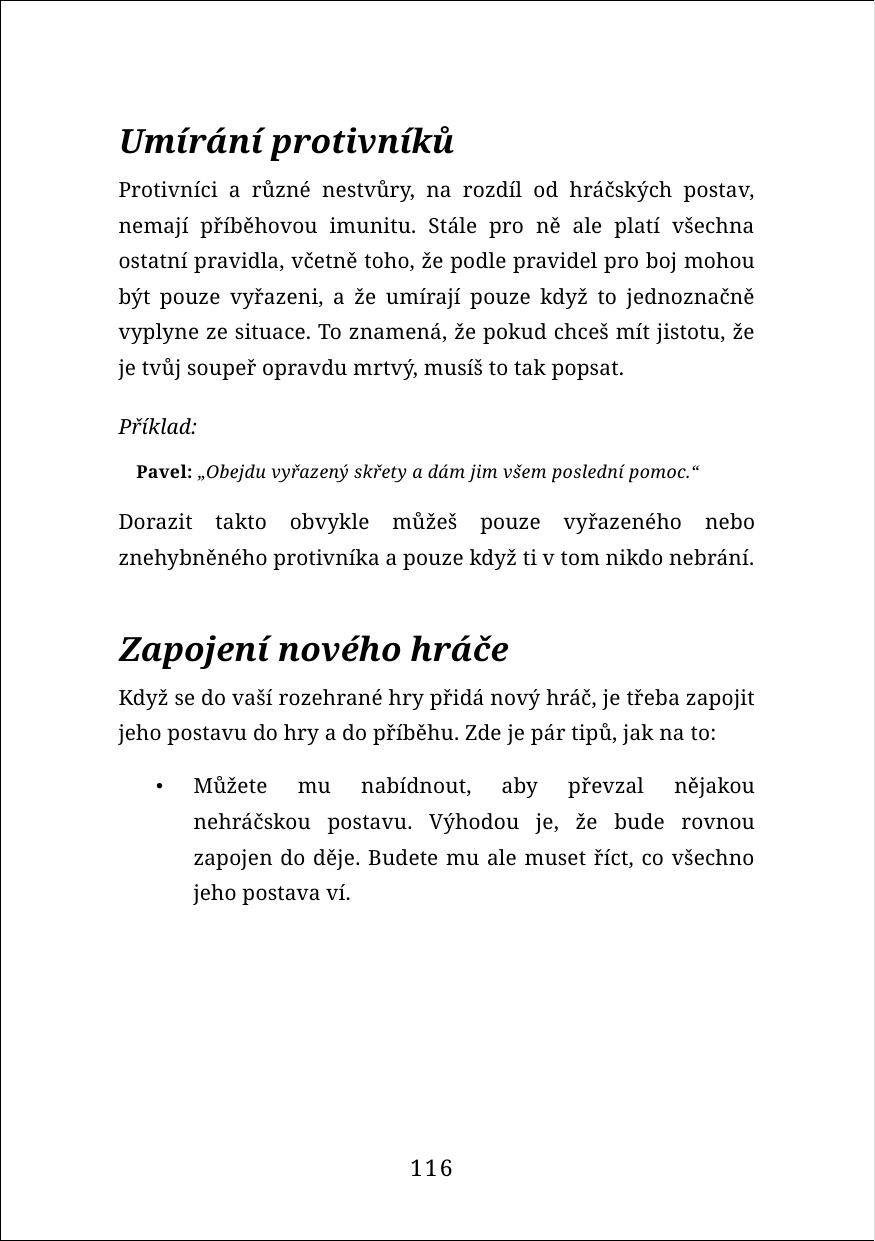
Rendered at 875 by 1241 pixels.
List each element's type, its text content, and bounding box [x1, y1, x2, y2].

text Pavel: „Obejdu vyřazený skřety a dám jim všem poslední pomoc.“ [136, 459, 756, 484]
text Protivníci a různé nestvůry, na rozdíl od hráčských postav, nemají příběhovou imunitu. Stále pro ně ale platí všechna ostatní pravidla, včetně toho, že podle pravidel pro boj mohou být pouze vyřazeni, a že umírají pouze když to jednoznačně vyplyne ze situace. To znamená, že pokud chceš mít jistotu, že je tvůj soupeř opravdu mrtvý, musíš to tak popsat. [118, 175, 756, 381]
subtitle Zapojení nového hráče [118, 626, 756, 671]
text Dorazit takto obvykle můžeš pouze vyřazeného nebo znehybněného protivníka a pouze když ti v tom nikdo nebrání. [118, 507, 756, 571]
subtitle Umírání protivníků [118, 118, 756, 164]
text Příklad: [118, 412, 756, 441]
list Můžete mu nabídnout, aby převzal nějakou nehráčskou postavu. Výhodou je, že bude rovnou zapojen do děje. Budete mu ale muset říct, co všechno jeho postava ví. [156, 772, 756, 907]
text Když se do vaší rozehrané hry přidá nový hráč, je třeba zapojit jeho postavu do hry a do příběhu. Zde je pár tipů, jak na to: [118, 683, 756, 747]
